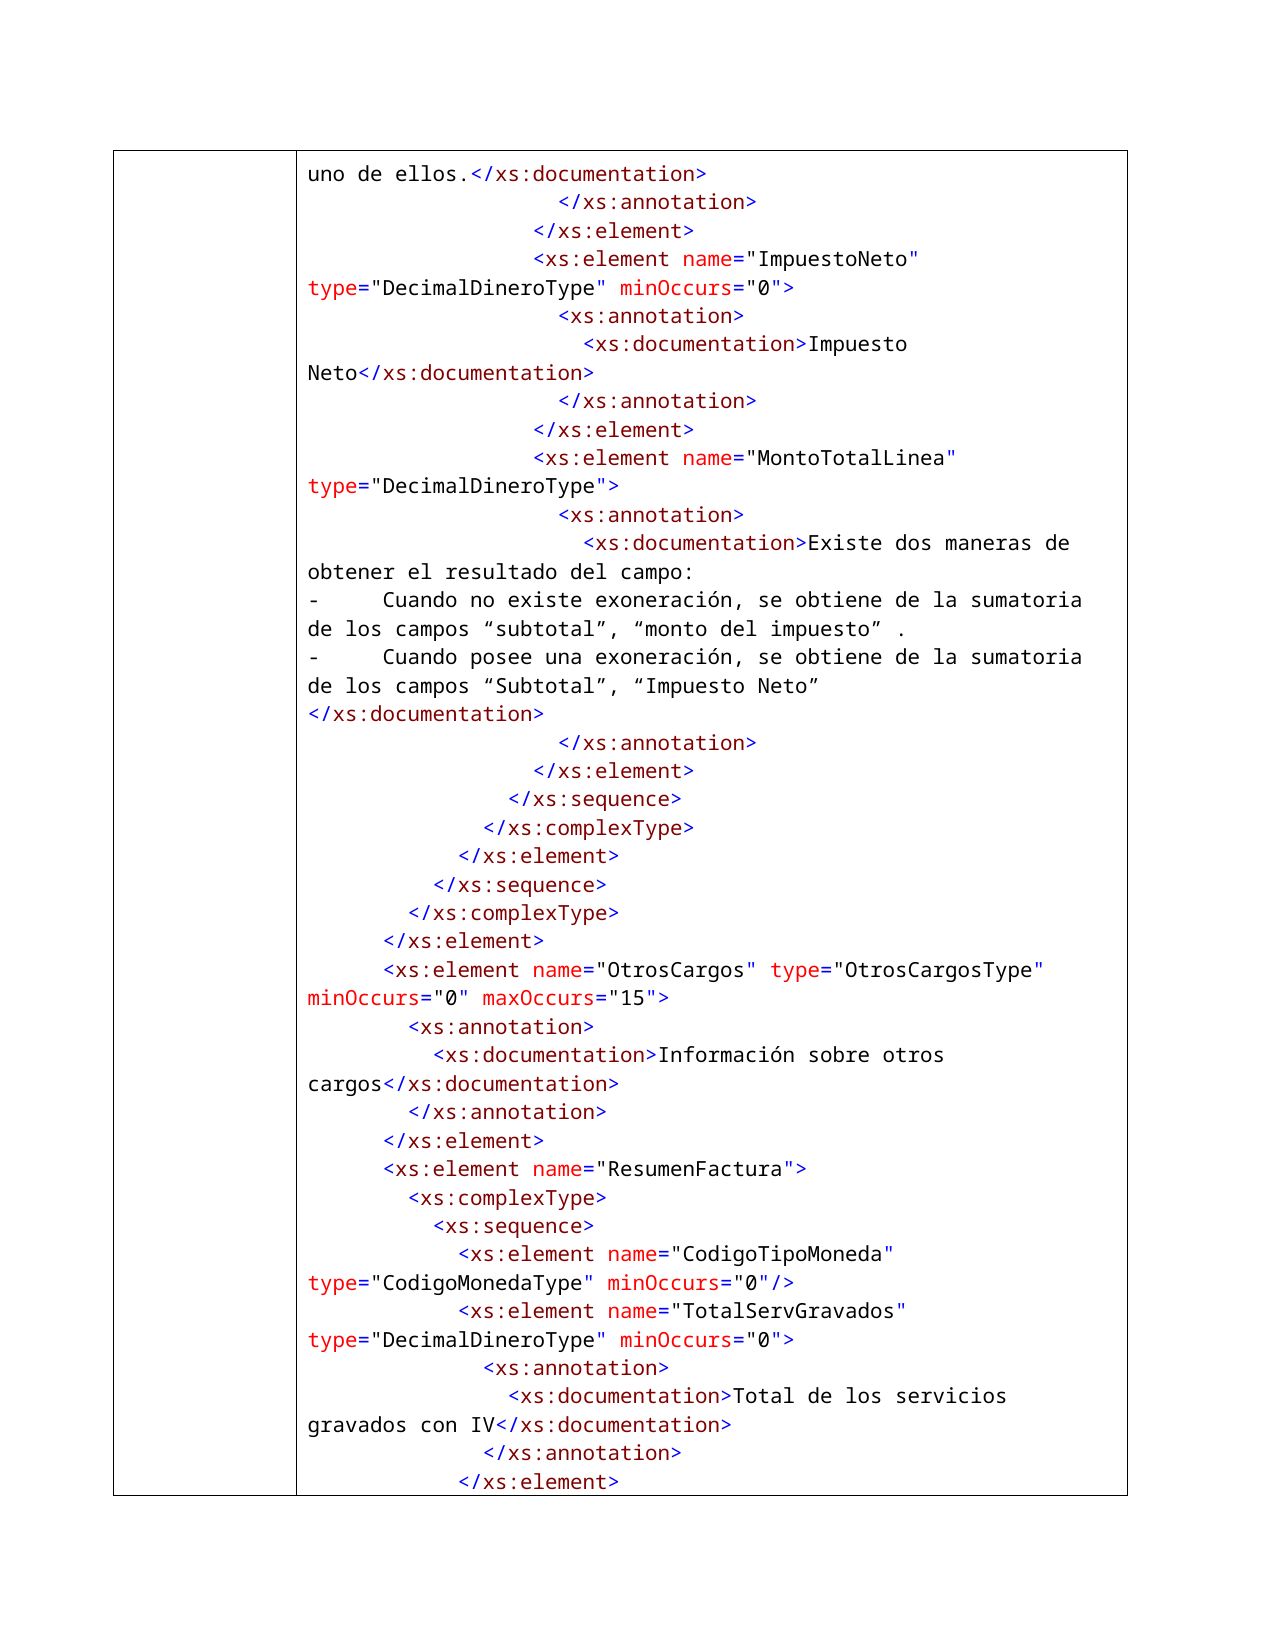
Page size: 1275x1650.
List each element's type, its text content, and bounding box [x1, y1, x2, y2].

table_cell uno de ellos.</xs:documentation> </xs:annotation> </xs:element> <xs:element name="ImpuestoNeto" type="DecimalDineroType" minOccurs="0"> <xs:annotation> <xs:documentation>Impuesto Neto</xs:documentation> </xs:annotation> </xs:element> <xs:element name="MontoTotalLinea" type="DecimalDineroType"> <xs:annotation> <xs:documentation>Existe dos maneras de obtener el resultado del campo: - Cuando no existe exoneración, se obtiene de la sumatoria de los campos “subtotal”, “monto del impuesto” . - Cuando posee una exoneración, se obtiene de la sumatoria de los campos “Subtotal”, “Impuesto Neto” </xs:documentation> </xs:annotation> </xs:element> </xs:sequence> </xs:complexType> </xs:element> </xs:sequence> </xs:complexType> </xs:element> <xs:element name="OtrosCargos" type="OtrosCargosType" minOccurs="0" maxOccurs="15"> <xs:annotation> <xs:documentation>Información sobre otros cargos</xs:documentation> </xs:annotation> </xs:element> <xs:element name="ResumenFactura"> <xs:complexType> <xs:sequence> <xs:element name="CodigoTipoMoneda" type="CodigoMonedaType" minOccurs="0"/> <xs:element name="TotalServGravados" type="DecimalDineroType" minOccurs="0"> <xs:annotation> <xs:documentation>Total de los servicios gravados con IV</xs:documentation> </xs:annotation> </xs:element> [297, 151, 1127, 1495]
table_cell [114, 151, 296, 1495]
